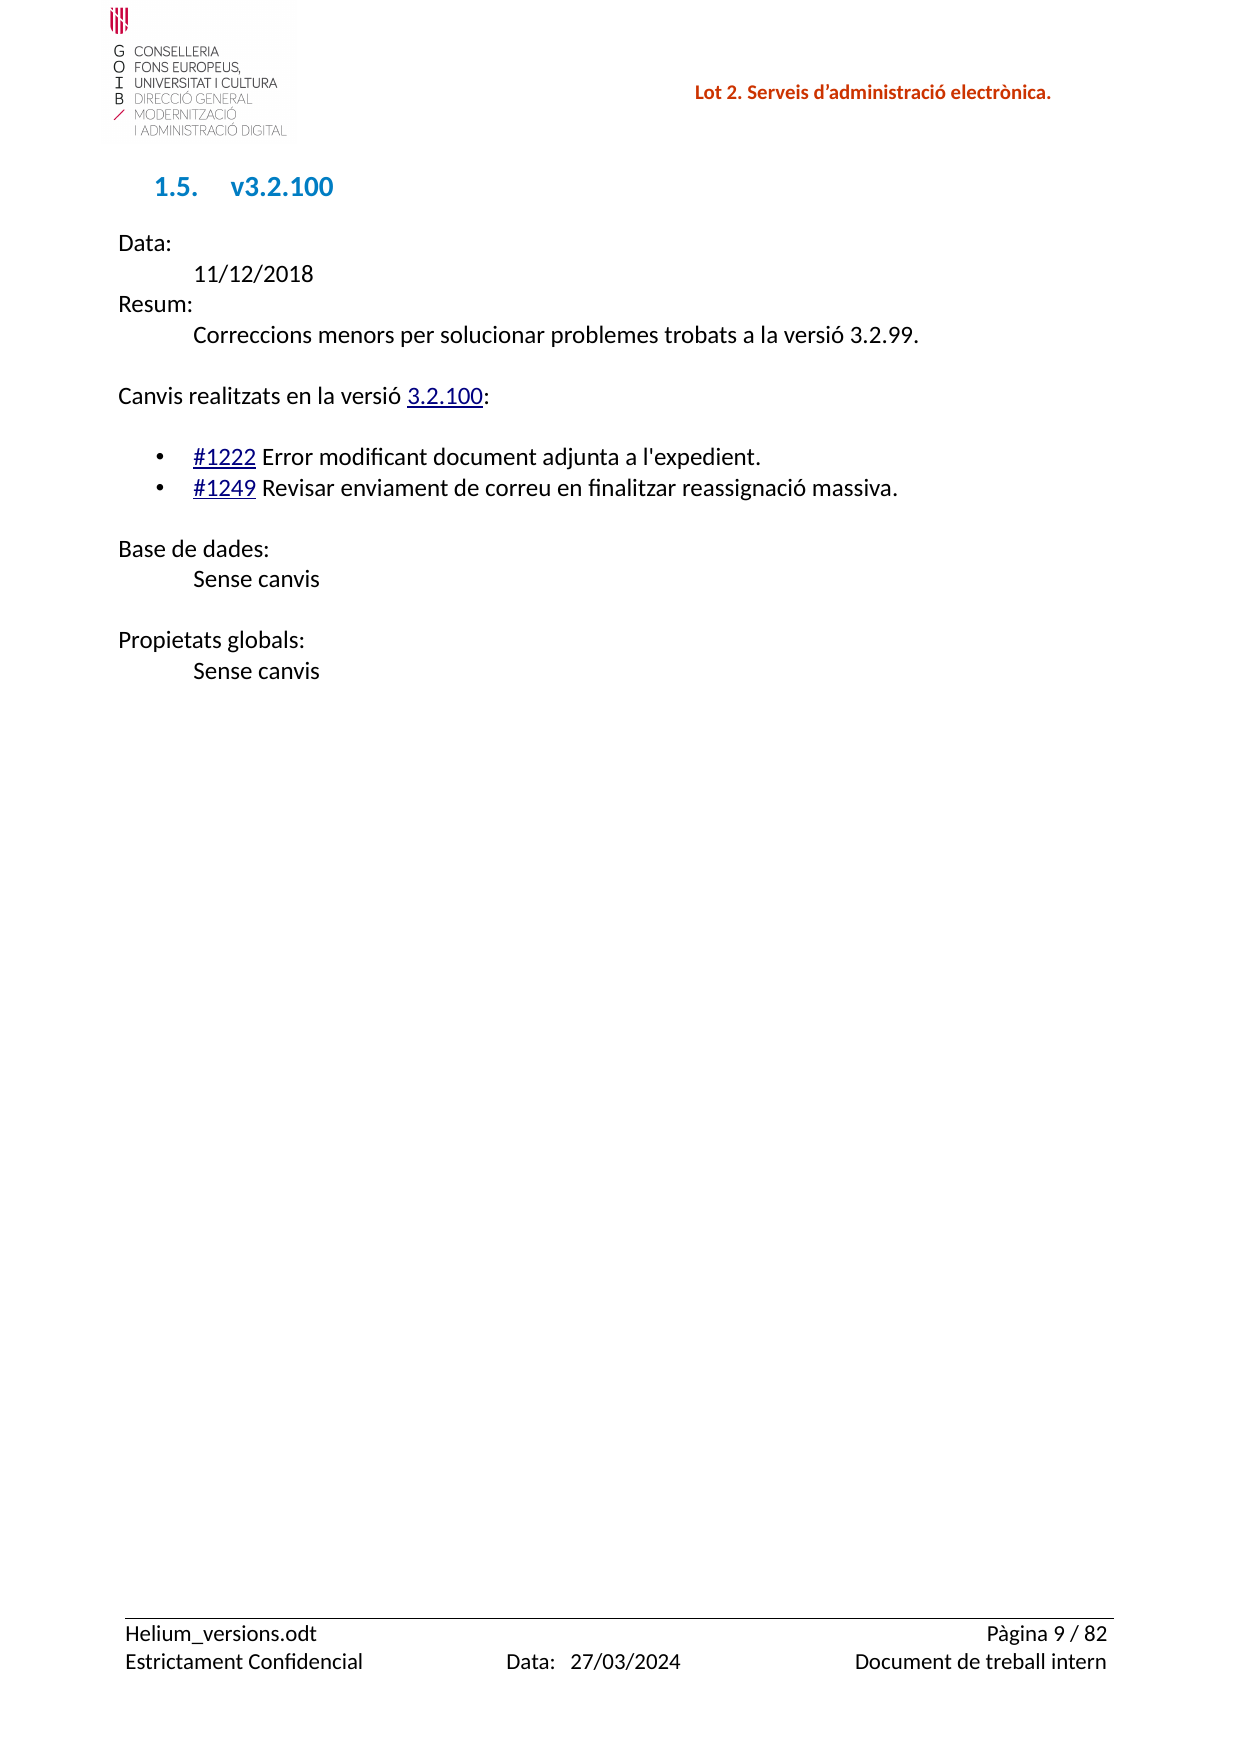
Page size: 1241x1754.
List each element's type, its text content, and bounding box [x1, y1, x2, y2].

text Data: [118, 228, 1122, 258]
list #1249 Revisar enviament de correu en finalitzar reassignació massiva. [156, 472, 1122, 502]
picture [100, 0, 297, 144]
text Base de dades: [118, 533, 1122, 563]
text Canvis realitzats en la versió 3.2.100: [118, 380, 1122, 411]
subtitle v3.2.100 [153, 168, 1122, 204]
text Propietats globals: [118, 624, 1122, 655]
text Sense canvis [118, 563, 1122, 594]
text 11/12/2018 [118, 258, 1122, 289]
list #1222 Error modificant document adjunta a l'expedient. [156, 441, 1122, 472]
text Correccions menors per solucionar problemes trobats a la versió 3.2.99. [118, 319, 1122, 350]
text Resum: [118, 289, 1122, 319]
text Sense canvis [118, 655, 1122, 685]
